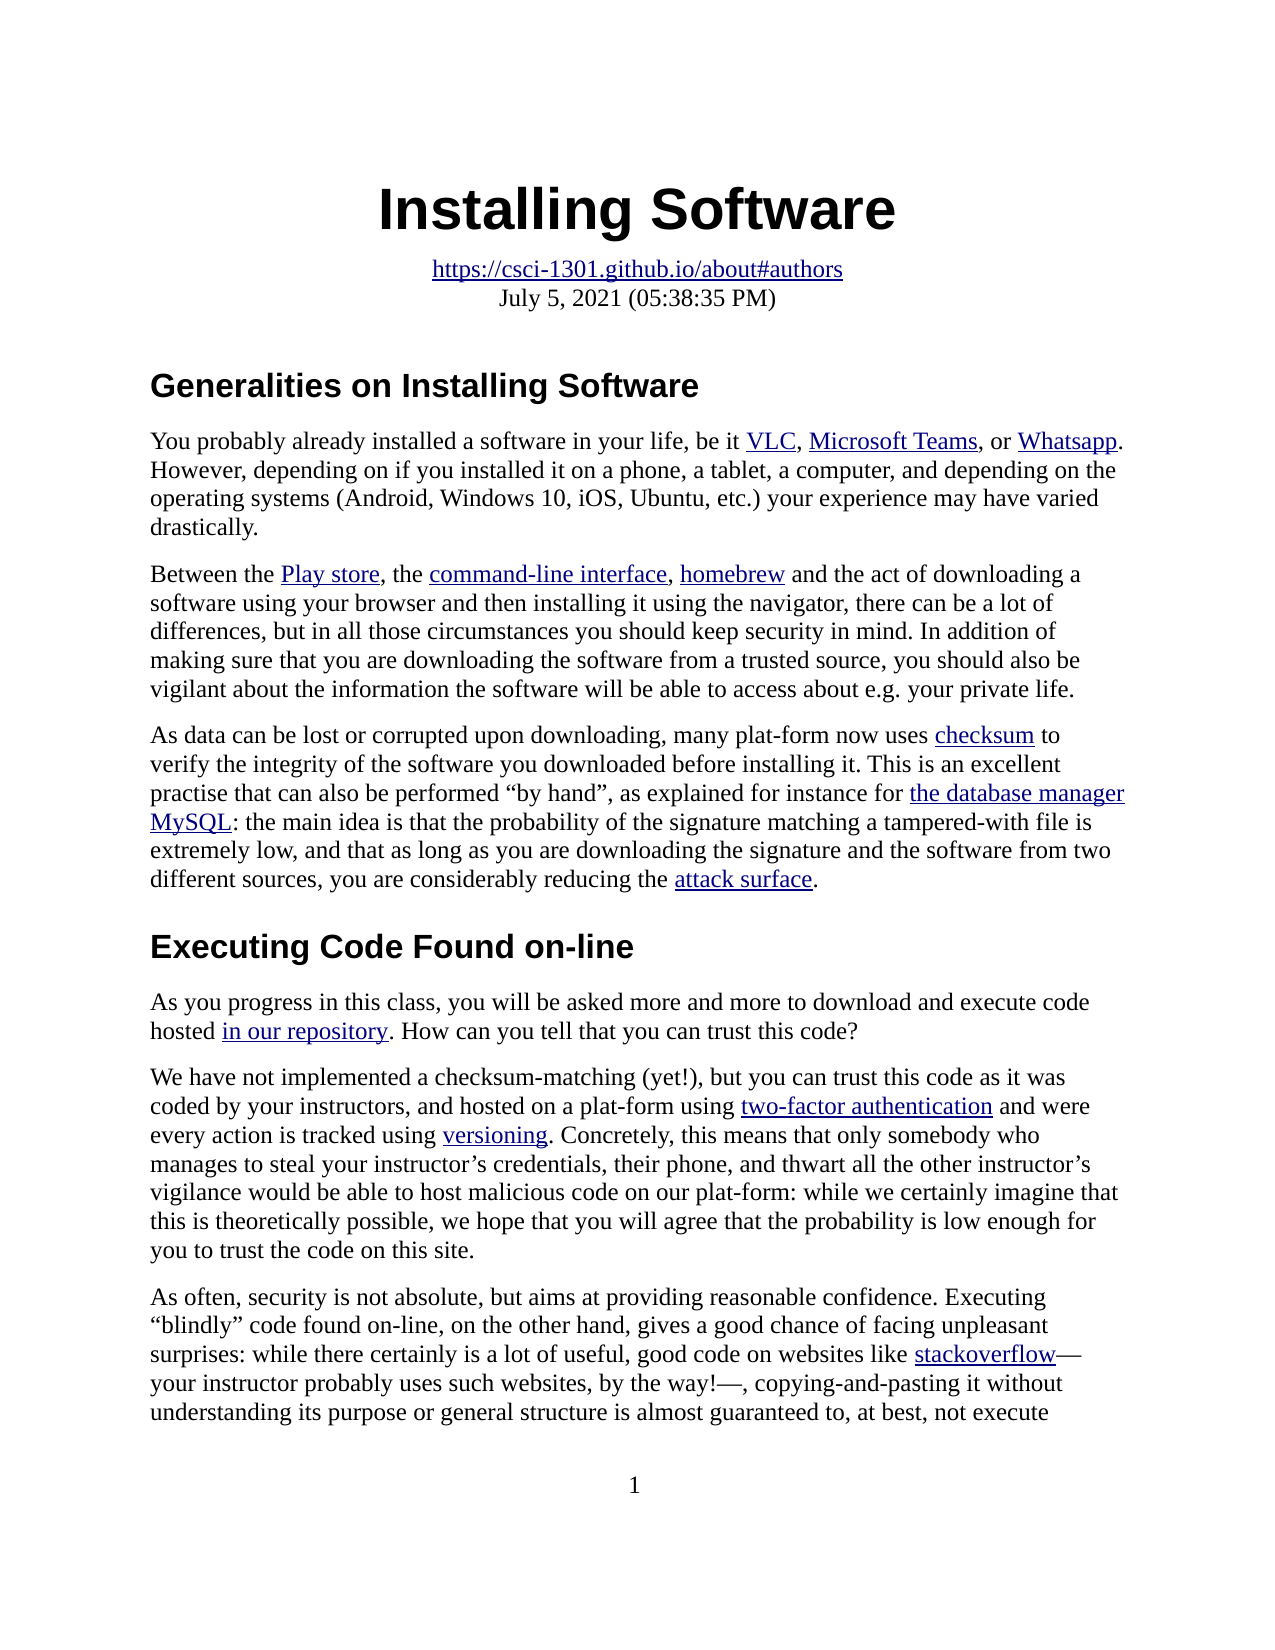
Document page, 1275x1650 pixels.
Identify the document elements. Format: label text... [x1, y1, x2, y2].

title Installing Software [150, 175, 1125, 242]
text https://csci-1301.github.io/about#authors [150, 254, 1125, 283]
text We have not implemented a checksum-matching (yet!), but you can trust this code as it was coded by your instructors, and hosted on a plat-form using two-factor authentication and were every action is tracked using versioning. Concretely, this means that only somebody who manages to steal your instructor’s credentials, their phone, and thwart all the other instructor’s vigilance would be able to host malicious code on our plat-form: while we certainly imagine that this is theoretically possible, we hope that you will agree that the probability is low enough for you to trust the code on this site. [150, 1062, 1125, 1264]
text July 5, 2021 (05:38:35 PM) [150, 283, 1125, 312]
text Between the Play store, the command-line interface, homebrew and the act of downloading a software using your browser and then installing it using the navigator, there can be a lot of differences, but in all those circumstances you should keep security in mind. In addition of making sure that you are downloading the software from a trusted source, you should also be vigilant about the information the software will be able to access about e.g. your private life. [150, 559, 1125, 703]
text As you progress in this class, you will be asked more and more to download and execute code hosted in our repository. How can you tell that you can trust this code? [150, 987, 1125, 1044]
subtitle Generalities on Installing Software [150, 366, 1125, 404]
text As often, security is not absolute, but aims at providing reasonable confidence. Executing “blindly” code found on-line, on the other hand, gives a good chance of facing unpleasant surprises: while there certainly is a lot of useful, good code on websites like stackoverflow—your instructor probably uses such websites, by the way!—, copying-and-pasting it without understanding its purpose or general structure is almost guaranteed to, at best, not execute [150, 1282, 1125, 1425]
text As data can be lost or corrupted upon downloading, many plat-form now uses checksum to verify the integrity of the software you downloaded before installing it. This is an excellent practise that can also be performed “by hand”, as explained for instance for the database manager MySQL: the main idea is that the probability of the signature matching a tampered-with file is extremely low, and that as long as you are downloading the signature and the software from two different sources, you are considerably reducing the attack surface. [150, 721, 1125, 893]
subtitle Executing Code Found on-line [150, 927, 1125, 966]
text You probably already installed a software in your life, be it VLC, Microsoft Teams, or Whatsapp. However, depending on if you installed it on a phone, a tablet, a computer, and depending on the operating systems (Android, Windows 10, iOS, Ubuntu, etc.) your experience may have varied drastically. [150, 426, 1125, 541]
